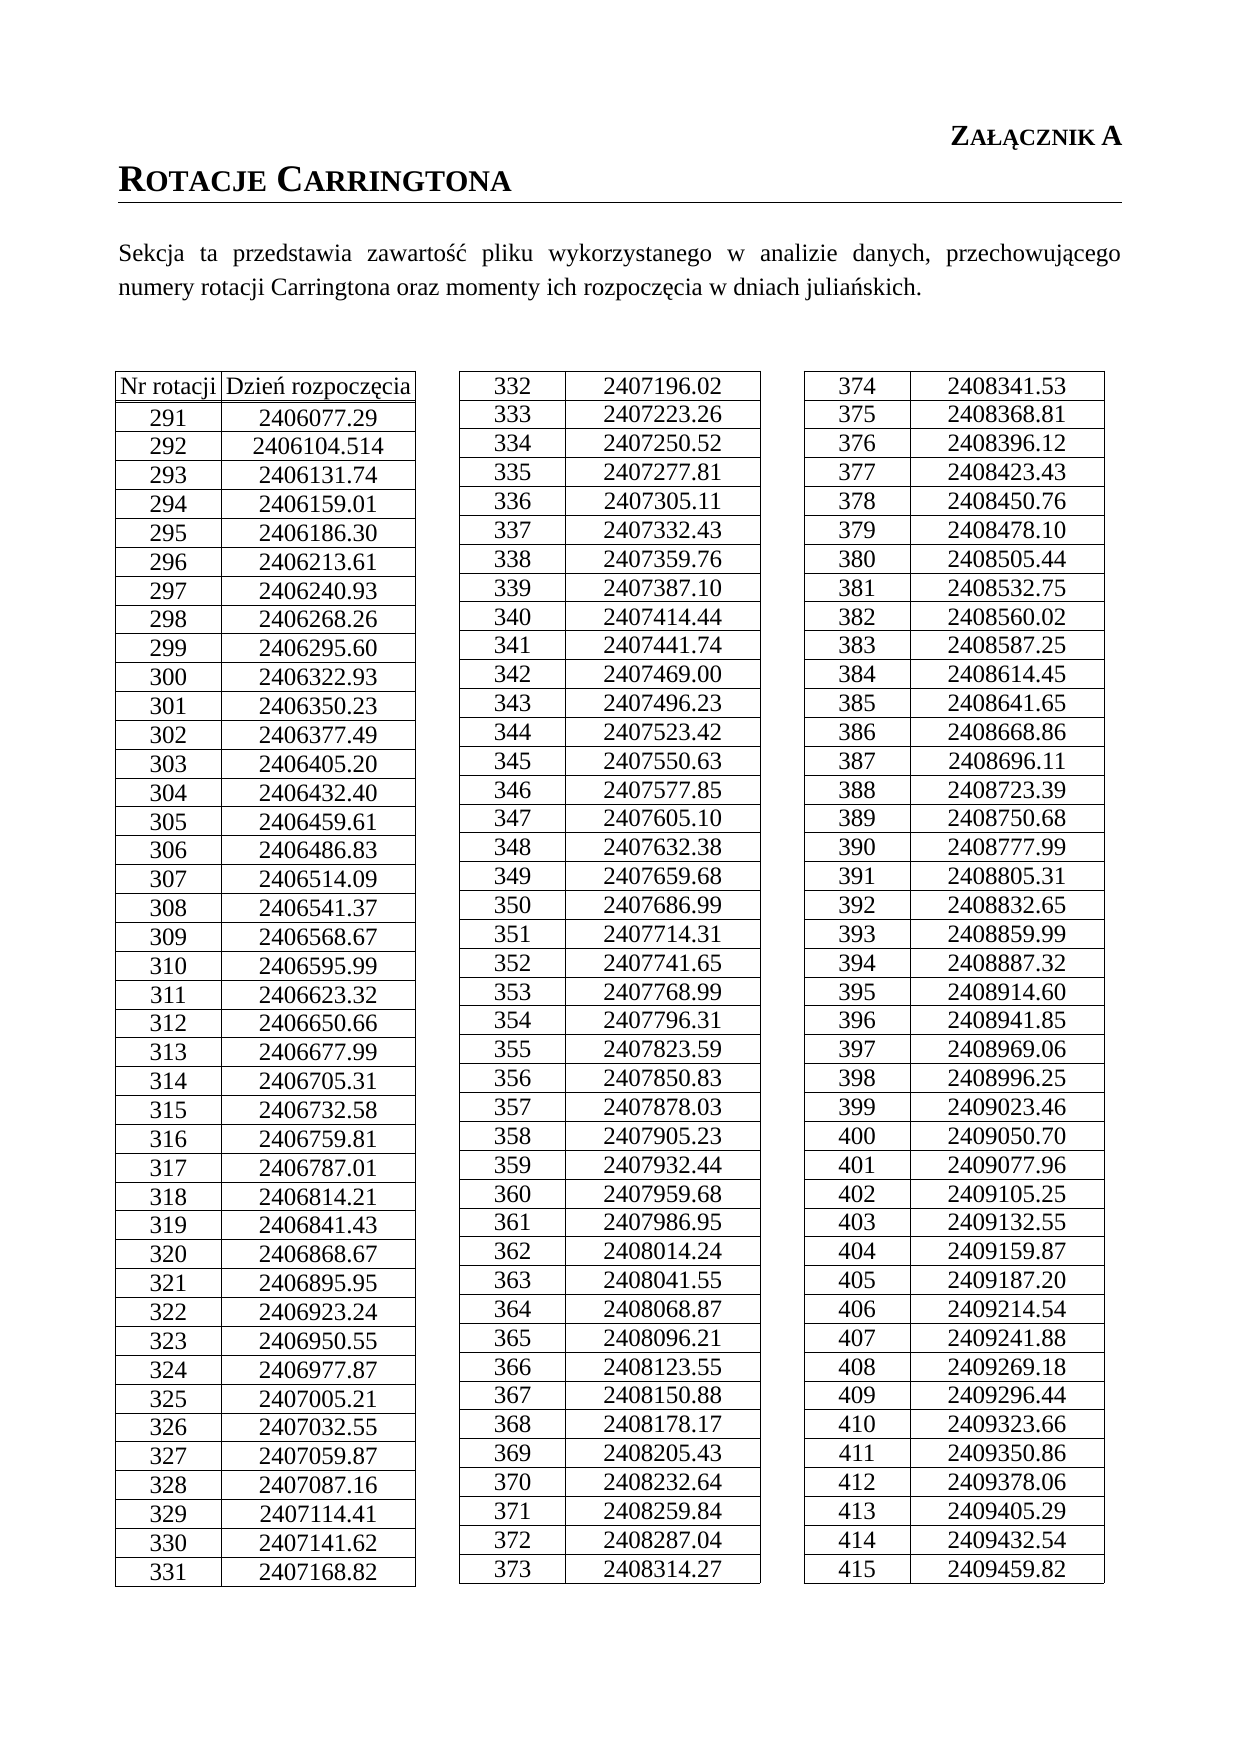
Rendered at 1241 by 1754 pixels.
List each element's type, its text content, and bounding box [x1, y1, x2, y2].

table_cell 387 [805, 747, 910, 774]
table_cell 2407605.10 [566, 805, 760, 832]
table_cell 314 [116, 1067, 221, 1095]
table_cell 2407277.81 [566, 458, 760, 486]
table_cell 2407714.31 [566, 920, 760, 948]
table_cell 2409459.82 [911, 1555, 1104, 1582]
table_cell 2408887.32 [911, 949, 1104, 977]
table_cell 2409077.96 [911, 1151, 1104, 1178]
table_cell 339 [460, 574, 565, 601]
table_cell 327 [116, 1442, 221, 1470]
table_cell 2407387.10 [566, 574, 760, 601]
table_cell 311 [116, 981, 221, 1008]
table_cell 2408777.99 [911, 833, 1104, 861]
table_cell 346 [460, 776, 565, 803]
table_cell 369 [460, 1439, 565, 1467]
table_cell 340 [460, 602, 565, 630]
table_cell 322 [116, 1298, 221, 1326]
table_cell 2406240.93 [222, 577, 415, 604]
table_cell 292 [116, 432, 221, 460]
table_cell 394 [805, 949, 910, 977]
table_cell 402 [805, 1180, 910, 1207]
table_cell 2408368.81 [911, 401, 1104, 428]
table_cell 405 [805, 1266, 910, 1294]
table_cell 391 [805, 862, 910, 890]
table_cell 2407905.23 [566, 1122, 760, 1150]
table_cell 2407496.23 [566, 689, 760, 717]
table_cell 301 [116, 692, 221, 720]
table_cell 360 [460, 1180, 565, 1207]
table_cell 2406650.66 [222, 1010, 415, 1037]
table_cell 400 [805, 1122, 910, 1150]
table_cell 305 [116, 807, 221, 835]
table_cell 2406677.99 [222, 1038, 415, 1066]
table_cell 407 [805, 1324, 910, 1352]
table_cell 2406350.23 [222, 692, 415, 720]
table_cell 319 [116, 1211, 221, 1239]
table_cell 347 [460, 805, 565, 832]
table_cell 2407469.00 [566, 660, 760, 688]
table_cell 2408532.75 [911, 574, 1104, 601]
table_cell 341 [460, 631, 565, 659]
table_cell 378 [805, 487, 910, 515]
table_cell 413 [805, 1497, 910, 1525]
table_cell 349 [460, 862, 565, 890]
table_cell 395 [805, 978, 910, 1005]
table_cell 2406432.40 [222, 779, 415, 806]
table_cell 2407005.21 [222, 1385, 415, 1412]
table_cell 2407878.03 [566, 1093, 760, 1121]
table_cell 297 [116, 577, 221, 604]
table_cell 2406159.01 [222, 490, 415, 518]
table_cell 2409105.25 [911, 1180, 1104, 1207]
table_cell 2409296.44 [911, 1382, 1104, 1409]
table_cell 2406268.26 [222, 606, 415, 633]
table_cell 352 [460, 949, 565, 977]
table_cell 2409323.66 [911, 1410, 1104, 1438]
table_cell 2408996.25 [911, 1064, 1104, 1092]
table_cell 385 [805, 689, 910, 717]
table_cell 338 [460, 545, 565, 573]
table_cell 364 [460, 1295, 565, 1323]
table_cell 313 [116, 1038, 221, 1066]
table_cell 331 [116, 1558, 221, 1586]
table_cell 381 [805, 574, 910, 601]
table_cell 294 [116, 490, 221, 518]
table_cell 2409241.88 [911, 1324, 1104, 1352]
table_cell 2408641.65 [911, 689, 1104, 717]
table_cell 2406131.74 [222, 461, 415, 489]
table_cell 2408668.86 [911, 718, 1104, 746]
table_cell 348 [460, 833, 565, 861]
table_cell 2409023.46 [911, 1093, 1104, 1121]
table_cell 370 [460, 1468, 565, 1496]
table_cell 414 [805, 1526, 910, 1554]
table_cell 388 [805, 776, 910, 803]
table_cell 2407768.99 [566, 978, 760, 1005]
table_cell 2407850.83 [566, 1064, 760, 1092]
table_cell 2406077.29 [222, 403, 415, 431]
table_cell 335 [460, 458, 565, 486]
table_cell 2409159.87 [911, 1237, 1104, 1265]
text Sekcja ta przedstawia zawartość pliku wykorzystanego w analizie danych, przechowującego numery rotacji Carringtona oraz momenty ich rozpoczęcia w dniach juliańskich. [118, 238, 1122, 301]
table_cell 337 [460, 516, 565, 544]
table_cell 308 [116, 894, 221, 922]
table_cell 386 [805, 718, 910, 746]
table_cell 363 [460, 1266, 565, 1294]
table_cell 406 [805, 1295, 910, 1323]
table_cell 2409405.29 [911, 1497, 1104, 1525]
table_cell 2406459.61 [222, 807, 415, 835]
table_cell 330 [116, 1529, 221, 1557]
table_cell 2407250.52 [566, 429, 760, 457]
table_cell 2409378.06 [911, 1468, 1104, 1496]
table_cell 2407959.68 [566, 1180, 760, 1207]
table_cell 2409132.55 [911, 1209, 1104, 1236]
table_cell 2408259.84 [566, 1497, 760, 1525]
table_cell 2407523.42 [566, 718, 760, 746]
table_cell 326 [116, 1414, 221, 1441]
table_cell 2406514.09 [222, 865, 415, 893]
table_cell 299 [116, 634, 221, 662]
table_cell 2406322.93 [222, 663, 415, 691]
table_cell 408 [805, 1353, 910, 1381]
table_cell 2407796.31 [566, 1006, 760, 1034]
table_cell 2407986.95 [566, 1209, 760, 1236]
table_cell 304 [116, 779, 221, 806]
table_cell 2407659.68 [566, 862, 760, 890]
table_cell 2406623.32 [222, 981, 415, 1008]
table_cell 336 [460, 487, 565, 515]
table_cell 2406841.43 [222, 1211, 415, 1239]
table_cell 2406705.31 [222, 1067, 415, 1095]
table_cell 375 [805, 401, 910, 428]
table_cell 392 [805, 891, 910, 919]
table_cell 323 [116, 1327, 221, 1355]
table_cell 2408041.55 [566, 1266, 760, 1294]
table_cell 357 [460, 1093, 565, 1121]
table_cell 342 [460, 660, 565, 688]
table_cell 345 [460, 747, 565, 774]
table_cell 320 [116, 1240, 221, 1268]
table_cell 366 [460, 1353, 565, 1381]
table_cell 350 [460, 891, 565, 919]
table_header Dzień rozpoczęcia [222, 372, 415, 399]
table_cell 2407441.74 [566, 631, 760, 659]
table_cell 367 [460, 1382, 565, 1409]
table_cell 2407114.41 [222, 1500, 415, 1528]
table_cell 2408287.04 [566, 1526, 760, 1554]
table_cell 2407359.76 [566, 545, 760, 573]
table_cell 379 [805, 516, 910, 544]
table_cell 317 [116, 1154, 221, 1182]
table_cell 355 [460, 1035, 565, 1063]
table_cell 2409187.20 [911, 1266, 1104, 1294]
table_cell 397 [805, 1035, 910, 1063]
table_cell 353 [460, 978, 565, 1005]
table_cell 2408123.55 [566, 1353, 760, 1381]
table_cell 2408478.10 [911, 516, 1104, 544]
table_cell 359 [460, 1151, 565, 1178]
table_cell 2406895.95 [222, 1269, 415, 1297]
table_cell 371 [460, 1497, 565, 1525]
table_cell 310 [116, 952, 221, 979]
table_cell 343 [460, 689, 565, 717]
table_cell 2406486.83 [222, 836, 415, 864]
table_cell 358 [460, 1122, 565, 1150]
table_cell 312 [116, 1010, 221, 1037]
table_cell 404 [805, 1237, 910, 1265]
table_cell 306 [116, 836, 221, 864]
table_cell 2407686.99 [566, 891, 760, 919]
table_cell 384 [805, 660, 910, 688]
table_cell 2408587.25 [911, 631, 1104, 659]
table_cell 389 [805, 805, 910, 832]
table_cell 2408178.17 [566, 1410, 760, 1438]
table_cell 365 [460, 1324, 565, 1352]
table_cell 291 [116, 403, 221, 431]
table_cell 2408314.27 [566, 1555, 760, 1582]
table_cell 401 [805, 1151, 910, 1178]
table_cell 2407414.44 [566, 602, 760, 630]
table_cell 2406868.67 [222, 1240, 415, 1268]
table_cell 295 [116, 519, 221, 547]
table_cell 318 [116, 1183, 221, 1210]
table_cell 398 [805, 1064, 910, 1092]
table_cell 2406814.21 [222, 1183, 415, 1210]
table_cell 309 [116, 923, 221, 951]
table_cell 380 [805, 545, 910, 573]
table_cell 373 [460, 1555, 565, 1582]
table_cell 390 [805, 833, 910, 861]
subtitle Rotacje Carringtona [118, 157, 1122, 202]
table_cell 332 [460, 372, 565, 399]
table_cell 2407932.44 [566, 1151, 760, 1178]
table_cell 2408150.88 [566, 1382, 760, 1409]
table_cell 2407823.59 [566, 1035, 760, 1063]
table_cell 2408423.43 [911, 458, 1104, 486]
table_cell 396 [805, 1006, 910, 1034]
table_cell 2408396.12 [911, 429, 1104, 457]
table_cell 2408341.53 [911, 372, 1104, 399]
table_cell 2406732.58 [222, 1096, 415, 1124]
table_cell 2408205.43 [566, 1439, 760, 1467]
subtitle Załącznik A [118, 118, 1122, 152]
table_cell 2408232.64 [566, 1468, 760, 1496]
table_cell 325 [116, 1385, 221, 1412]
table_cell 2409050.70 [911, 1122, 1104, 1150]
table_cell 293 [116, 461, 221, 489]
table_cell 298 [116, 606, 221, 633]
table_cell 2408969.06 [911, 1035, 1104, 1063]
table_cell 399 [805, 1093, 910, 1121]
table_cell 411 [805, 1439, 910, 1467]
table_cell 321 [116, 1269, 221, 1297]
table_cell 2408068.87 [566, 1295, 760, 1323]
table_cell 2409432.54 [911, 1526, 1104, 1554]
table_cell 2406977.87 [222, 1356, 415, 1383]
table_cell 334 [460, 429, 565, 457]
table_cell 2408614.45 [911, 660, 1104, 688]
table_cell 2407168.82 [222, 1558, 415, 1586]
table_cell 2409269.18 [911, 1353, 1104, 1381]
table_cell 356 [460, 1064, 565, 1092]
table_cell 2406104.514 [222, 432, 415, 460]
table_cell 2407087.16 [222, 1471, 415, 1499]
table_cell 409 [805, 1382, 910, 1409]
table_cell 296 [116, 548, 221, 576]
table_cell 2408096.21 [566, 1324, 760, 1352]
table_cell 362 [460, 1237, 565, 1265]
table_cell 2408723.39 [911, 776, 1104, 803]
table_cell 344 [460, 718, 565, 746]
table_cell 2407632.38 [566, 833, 760, 861]
table_cell 2406759.81 [222, 1125, 415, 1153]
table_cell 2408859.99 [911, 920, 1104, 948]
table_cell 376 [805, 429, 910, 457]
table_cell 2407223.26 [566, 401, 760, 428]
table_cell 316 [116, 1125, 221, 1153]
table_cell 333 [460, 401, 565, 428]
table_cell 2407332.43 [566, 516, 760, 544]
table_cell 2406595.99 [222, 952, 415, 979]
table_cell 2408750.68 [911, 805, 1104, 832]
table_cell 2409214.54 [911, 1295, 1104, 1323]
table_cell 2406568.67 [222, 923, 415, 951]
table_cell 2406377.49 [222, 721, 415, 749]
table_cell 377 [805, 458, 910, 486]
table_cell 393 [805, 920, 910, 948]
table_cell 410 [805, 1410, 910, 1438]
table_cell 2407059.87 [222, 1442, 415, 1470]
table_cell 412 [805, 1468, 910, 1496]
table_cell 328 [116, 1471, 221, 1499]
table_cell 351 [460, 920, 565, 948]
table_cell 2406787.01 [222, 1154, 415, 1182]
table_cell 354 [460, 1006, 565, 1034]
table_cell 403 [805, 1209, 910, 1236]
table_cell 382 [805, 602, 910, 630]
table_cell 2406186.30 [222, 519, 415, 547]
table_cell 2406923.24 [222, 1298, 415, 1326]
table_cell 2406213.61 [222, 548, 415, 576]
table_cell 2409350.86 [911, 1439, 1104, 1467]
table_cell 324 [116, 1356, 221, 1383]
table_cell 303 [116, 750, 221, 778]
table_cell 2408505.44 [911, 545, 1104, 573]
table_cell 2408832.65 [911, 891, 1104, 919]
table_cell 2407550.63 [566, 747, 760, 774]
table_cell 2407577.85 [566, 776, 760, 803]
table_cell 415 [805, 1555, 910, 1582]
table_cell 2407196.02 [566, 372, 760, 399]
table_cell 2408450.76 [911, 487, 1104, 515]
table_cell 361 [460, 1209, 565, 1236]
table_cell 374 [805, 372, 910, 399]
table_cell 2408014.24 [566, 1237, 760, 1265]
table_cell 2407741.65 [566, 949, 760, 977]
table_cell 2408941.85 [911, 1006, 1104, 1034]
table_cell 2408696.11 [911, 747, 1104, 774]
table_cell 302 [116, 721, 221, 749]
table_header Nr rotacji [116, 372, 221, 399]
table_cell 2406405.20 [222, 750, 415, 778]
table_cell 2408914.60 [911, 978, 1104, 1005]
table_cell 315 [116, 1096, 221, 1124]
table_cell 2407141.62 [222, 1529, 415, 1557]
table_cell 300 [116, 663, 221, 691]
table_cell 2407305.11 [566, 487, 760, 515]
table_cell 307 [116, 865, 221, 893]
table_cell 2406295.60 [222, 634, 415, 662]
table_cell 2408805.31 [911, 862, 1104, 890]
table_cell 368 [460, 1410, 565, 1438]
table_cell 372 [460, 1526, 565, 1554]
table_cell 2406541.37 [222, 894, 415, 922]
table_cell 329 [116, 1500, 221, 1528]
table_cell 2407032.55 [222, 1414, 415, 1441]
table_cell 383 [805, 631, 910, 659]
table_cell 2406950.55 [222, 1327, 415, 1355]
table_cell 2408560.02 [911, 602, 1104, 630]
